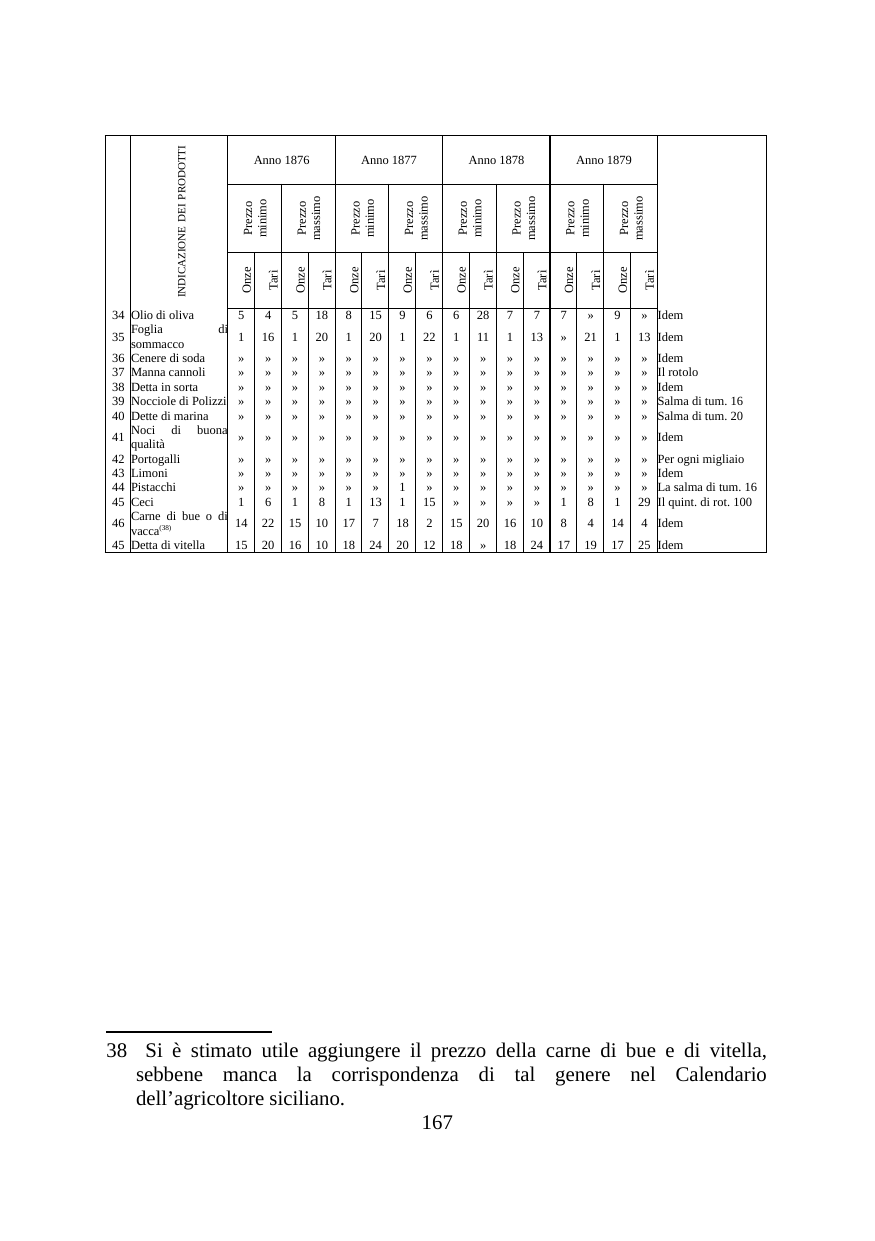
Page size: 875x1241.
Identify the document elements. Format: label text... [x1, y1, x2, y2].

table_cell » [255, 480, 281, 494]
table_cell » [604, 408, 630, 423]
table_cell Prezzo minimo [228, 185, 281, 252]
table_cell » [336, 466, 361, 480]
table_cell Prezzo minimo [551, 185, 603, 252]
table_cell 15 [416, 495, 442, 509]
table_cell » [416, 451, 442, 466]
table_cell 15 [282, 509, 308, 538]
table_cell 8 [336, 309, 361, 322]
table_cell » [551, 423, 576, 451]
table_cell » [389, 365, 415, 379]
table_cell 43 [106, 466, 130, 480]
table_cell La salma di tum. 16 [658, 480, 766, 494]
table_cell 1 [443, 322, 469, 351]
table_cell 13 [524, 322, 549, 351]
table_cell » [362, 380, 388, 394]
table_cell 10 [309, 538, 335, 552]
table_cell » [443, 480, 469, 494]
table_cell » [309, 408, 335, 423]
table_cell » [470, 423, 496, 451]
table_cell » [336, 380, 361, 394]
table_cell » [604, 451, 630, 466]
table_cell Detta di vitella [131, 538, 227, 552]
table_cell » [336, 480, 361, 494]
table_cell 4 [631, 509, 657, 538]
table_cell 21 [577, 322, 603, 351]
table_cell » [631, 380, 657, 394]
table_cell » [389, 451, 415, 466]
table_cell 14 [604, 509, 630, 538]
table_cell » [524, 466, 549, 480]
table_cell » [631, 408, 657, 423]
table_cell Il rotolo [658, 365, 766, 379]
table_cell 6 [443, 309, 469, 322]
table_cell » [551, 480, 576, 494]
table_cell » [389, 351, 415, 365]
table_cell 17 [336, 509, 361, 538]
table_cell » [255, 451, 281, 466]
table_cell » [255, 365, 281, 379]
table_cell 12 [416, 538, 442, 552]
table_cell » [228, 451, 254, 466]
table_cell 6 [416, 309, 442, 322]
table_cell 11 [470, 322, 496, 351]
table_cell Idem [658, 509, 766, 538]
table_header [658, 136, 766, 308]
table_cell » [577, 394, 603, 408]
table_cell 7 [497, 309, 523, 322]
table_cell Prezzo massimo [282, 185, 335, 252]
table_cell 44 [106, 480, 130, 494]
table_cell » [551, 466, 576, 480]
table_cell » [282, 466, 308, 480]
table_cell 16 [255, 322, 281, 351]
table_cell Detta in sorta [131, 380, 227, 394]
table_cell » [228, 466, 254, 480]
table_cell Idem [658, 308, 766, 322]
table_cell » [362, 351, 388, 365]
table_cell » [255, 423, 281, 451]
table_header Anno 1876 [228, 136, 335, 183]
table_cell 24 [524, 538, 549, 552]
table_cell Tarì [470, 253, 496, 308]
table_cell 18 [336, 538, 361, 552]
table_cell » [336, 423, 361, 451]
table_cell » [255, 394, 281, 408]
table_cell Onze [282, 253, 308, 308]
table_cell 5 [228, 309, 254, 322]
table_cell » [309, 394, 335, 408]
table_cell 8 [551, 509, 576, 538]
table_cell 38 [106, 380, 130, 394]
table_cell 10 [524, 509, 549, 538]
table_cell » [443, 380, 469, 394]
table_cell » [309, 351, 335, 365]
table_cell » [443, 466, 469, 480]
table_cell 24 [362, 538, 388, 552]
table_cell » [631, 309, 657, 322]
table_cell » [631, 451, 657, 466]
table_cell Dette di marina [131, 408, 227, 423]
table_cell 16 [497, 509, 523, 538]
table_cell » [443, 423, 469, 451]
table_cell » [443, 365, 469, 379]
table_cell » [228, 351, 254, 365]
table_header indicazione dei prodotti [131, 136, 227, 308]
table_cell 1 [228, 322, 254, 351]
table_cell Prezzo massimo [389, 185, 442, 252]
table_cell Manna cannoli [131, 365, 227, 379]
table_cell » [309, 380, 335, 394]
table_cell » [255, 351, 281, 365]
table_cell » [524, 423, 549, 451]
table_cell » [336, 351, 361, 365]
table_cell » [336, 408, 361, 423]
table_cell 14 [228, 509, 254, 538]
table_cell » [362, 423, 388, 451]
table_cell 41 [106, 423, 130, 451]
table_cell » [497, 380, 523, 394]
table_cell 25 [631, 538, 657, 552]
table_cell » [228, 394, 254, 408]
table_cell » [631, 466, 657, 480]
table_cell 28 [470, 309, 496, 322]
table_cell Olio di oliva [131, 308, 227, 322]
table_cell » [497, 466, 523, 480]
table_cell 19 [577, 538, 603, 552]
table_cell 29 [631, 495, 657, 509]
table_cell » [443, 394, 469, 408]
table_cell » [577, 466, 603, 480]
table_cell Prezzo minimo [443, 185, 496, 252]
table_cell Pistacchi [131, 480, 227, 494]
table_cell » [362, 466, 388, 480]
table_cell 18 [497, 538, 523, 552]
table_cell Onze [389, 253, 415, 308]
table_cell 45 [106, 538, 130, 552]
table_cell 1 [336, 495, 361, 509]
table_header Anno 1877 [336, 136, 442, 183]
table_cell » [282, 394, 308, 408]
table_cell 46 [106, 509, 130, 538]
table_cell Tarì [631, 253, 657, 308]
table_cell » [309, 466, 335, 480]
table_cell 17 [551, 538, 576, 552]
table_cell 20 [470, 509, 496, 538]
table_cell 1 [389, 495, 415, 509]
table_cell » [631, 480, 657, 494]
table_cell Idem [658, 538, 766, 552]
table_cell » [416, 380, 442, 394]
table_cell » [309, 365, 335, 379]
table_cell » [443, 495, 469, 509]
table_cell 8 [309, 495, 335, 509]
table_cell Onze [228, 253, 254, 308]
table_cell 1 [551, 495, 576, 509]
table_cell » [577, 365, 603, 379]
table_cell » [524, 380, 549, 394]
table_cell » [362, 394, 388, 408]
table_cell » [255, 466, 281, 480]
table_cell 5 [282, 309, 308, 322]
table_cell Idem [658, 322, 766, 351]
table_cell » [443, 408, 469, 423]
table_cell 20 [389, 538, 415, 552]
table_cell » [524, 351, 549, 365]
table_cell » [228, 480, 254, 494]
table_cell » [282, 408, 308, 423]
table_cell 1 [604, 322, 630, 351]
table_cell » [577, 451, 603, 466]
table_cell Tarì [309, 253, 335, 308]
table_cell » [604, 394, 630, 408]
table_cell » [497, 365, 523, 379]
table_cell 7 [524, 309, 549, 322]
table_header Anno 1879 [551, 136, 657, 183]
table_cell 36 [106, 351, 130, 365]
table_cell Tarì [416, 253, 442, 308]
table_cell Onze [336, 253, 361, 308]
table_cell 22 [416, 322, 442, 351]
table_cell » [497, 480, 523, 494]
table_cell » [389, 394, 415, 408]
table_cell Foglia di sommacco [131, 322, 227, 351]
table_cell Tarì [362, 253, 388, 308]
table_cell Cenere di soda [131, 351, 227, 365]
table_cell 18 [443, 538, 469, 552]
table_cell » [551, 365, 576, 379]
table_cell » [336, 365, 361, 379]
table_cell » [389, 466, 415, 480]
table_cell » [497, 423, 523, 451]
table_cell Portogalli [131, 451, 227, 466]
table_cell Noci di buona qualità [131, 423, 227, 451]
table_cell » [524, 480, 549, 494]
table_cell » [524, 394, 549, 408]
table_cell » [497, 495, 523, 509]
table_cell » [309, 451, 335, 466]
table_cell » [282, 423, 308, 451]
table_cell » [470, 394, 496, 408]
table_cell 42 [106, 451, 130, 466]
table_header Anno 1878 [443, 136, 549, 183]
table_cell » [604, 466, 630, 480]
table_cell » [497, 394, 523, 408]
table_cell » [416, 351, 442, 365]
table_cell » [524, 451, 549, 466]
table_cell 39 [106, 394, 130, 408]
table_cell Il quint. di rot. 100 [658, 495, 766, 509]
table_cell Salma di tum. 16 [658, 394, 766, 408]
table_cell Onze [497, 253, 523, 308]
table_cell » [228, 365, 254, 379]
table_cell » [416, 394, 442, 408]
table_cell » [228, 408, 254, 423]
table_cell Prezzo massimo [604, 185, 657, 252]
table_cell 40 [106, 408, 130, 423]
table_cell » [309, 423, 335, 451]
table_cell 20 [309, 322, 335, 351]
table_cell Prezzo minimo [336, 185, 388, 252]
table_cell » [551, 408, 576, 423]
table_cell » [416, 423, 442, 451]
table_cell » [416, 466, 442, 480]
table_cell » [551, 380, 576, 394]
table_cell 7 [551, 309, 576, 322]
table_cell » [577, 408, 603, 423]
table_cell » [282, 365, 308, 379]
table_cell 1 [228, 495, 254, 509]
table_cell Salma di tum. 20 [658, 408, 766, 423]
table_cell » [389, 380, 415, 394]
table_cell » [255, 408, 281, 423]
table_cell » [524, 365, 549, 379]
table_cell » [228, 423, 254, 451]
table_cell Tarì [577, 253, 603, 308]
table_cell » [362, 365, 388, 379]
table_cell » [282, 480, 308, 494]
table_cell » [470, 408, 496, 423]
table_cell » [524, 408, 549, 423]
table_cell » [470, 480, 496, 494]
table_cell 1 [604, 495, 630, 509]
table_cell » [362, 451, 388, 466]
table_cell » [470, 495, 496, 509]
table_cell » [604, 423, 630, 451]
table_cell » [282, 451, 308, 466]
table_cell 9 [389, 309, 415, 322]
table_cell » [470, 380, 496, 394]
table_cell 35 [106, 322, 130, 351]
table_cell 4 [577, 509, 603, 538]
table_cell » [282, 351, 308, 365]
table_cell Limoni [131, 466, 227, 480]
table_cell » [577, 480, 603, 494]
table_cell » [309, 480, 335, 494]
table_cell 22 [255, 509, 281, 538]
table_cell 20 [255, 538, 281, 552]
table_cell 9 [604, 309, 630, 322]
table_cell » [497, 351, 523, 365]
table_cell 34 [106, 308, 130, 322]
table_cell » [604, 380, 630, 394]
table_cell 6 [255, 495, 281, 509]
table_cell 1 [389, 480, 415, 494]
table_cell » [551, 394, 576, 408]
table_cell » [336, 394, 361, 408]
table_cell 7 [362, 509, 388, 538]
table_cell » [362, 408, 388, 423]
table_cell » [470, 365, 496, 379]
table_cell » [362, 480, 388, 494]
table_cell » [416, 365, 442, 379]
table_cell » [255, 380, 281, 394]
table_cell Onze [551, 253, 576, 308]
table_cell » [631, 365, 657, 379]
table_cell » [631, 351, 657, 365]
table_cell Carne di bue o di vacca() [131, 509, 227, 538]
table_cell 1 [389, 322, 415, 351]
table_header [106, 136, 130, 308]
table_cell » [524, 495, 549, 509]
table_cell » [470, 466, 496, 480]
table_cell » [604, 480, 630, 494]
table_cell » [443, 351, 469, 365]
table_cell 45 [106, 495, 130, 509]
table_cell 1 [336, 322, 361, 351]
table_cell » [443, 451, 469, 466]
table_cell » [416, 408, 442, 423]
table_cell » [577, 351, 603, 365]
table_cell Idem [658, 351, 766, 365]
table_cell » [631, 394, 657, 408]
table_cell Tarì [524, 253, 549, 308]
table_cell 1 [282, 495, 308, 509]
table_cell » [389, 423, 415, 451]
table_cell 8 [577, 495, 603, 509]
table_cell 20 [362, 322, 388, 351]
table_cell Onze [604, 253, 630, 308]
table_cell 13 [631, 322, 657, 351]
table_cell » [551, 451, 576, 466]
table_cell » [604, 351, 630, 365]
table_cell » [336, 451, 361, 466]
table_cell 10 [309, 509, 335, 538]
table_cell Prezzo massimo [497, 185, 549, 252]
table_cell » [577, 309, 603, 322]
table_cell » [470, 538, 496, 552]
table_cell 1 [497, 322, 523, 351]
table_cell 37 [106, 365, 130, 379]
table_cell » [551, 351, 576, 365]
table_cell 17 [604, 538, 630, 552]
table_cell » [551, 322, 576, 351]
table_cell Idem [658, 380, 766, 394]
table_cell » [631, 423, 657, 451]
table_cell » [577, 423, 603, 451]
table_cell » [416, 480, 442, 494]
table_cell Idem [658, 466, 766, 480]
table_cell » [470, 351, 496, 365]
table_cell 4 [255, 309, 281, 322]
table_cell Per ogni migliaio [658, 451, 766, 466]
table_cell Ceci [131, 495, 227, 509]
table_cell » [604, 365, 630, 379]
table_cell Nocciole di Polizzi [131, 394, 227, 408]
table_cell » [497, 451, 523, 466]
table_cell 15 [362, 309, 388, 322]
table_cell » [577, 380, 603, 394]
table_cell 13 [362, 495, 388, 509]
table_cell Onze [443, 253, 469, 308]
table_cell 15 [443, 509, 469, 538]
table_cell 1 [282, 322, 308, 351]
table_cell » [470, 451, 496, 466]
table_cell » [282, 380, 308, 394]
table_cell 16 [282, 538, 308, 552]
table_cell Idem [658, 423, 766, 451]
table_cell » [228, 380, 254, 394]
table_cell 2 [416, 509, 442, 538]
table_cell 18 [309, 309, 335, 322]
table_cell 15 [228, 538, 254, 552]
table_cell » [497, 408, 523, 423]
table_cell » [389, 408, 415, 423]
table_cell 18 [389, 509, 415, 538]
table_cell Tarì [255, 253, 281, 308]
